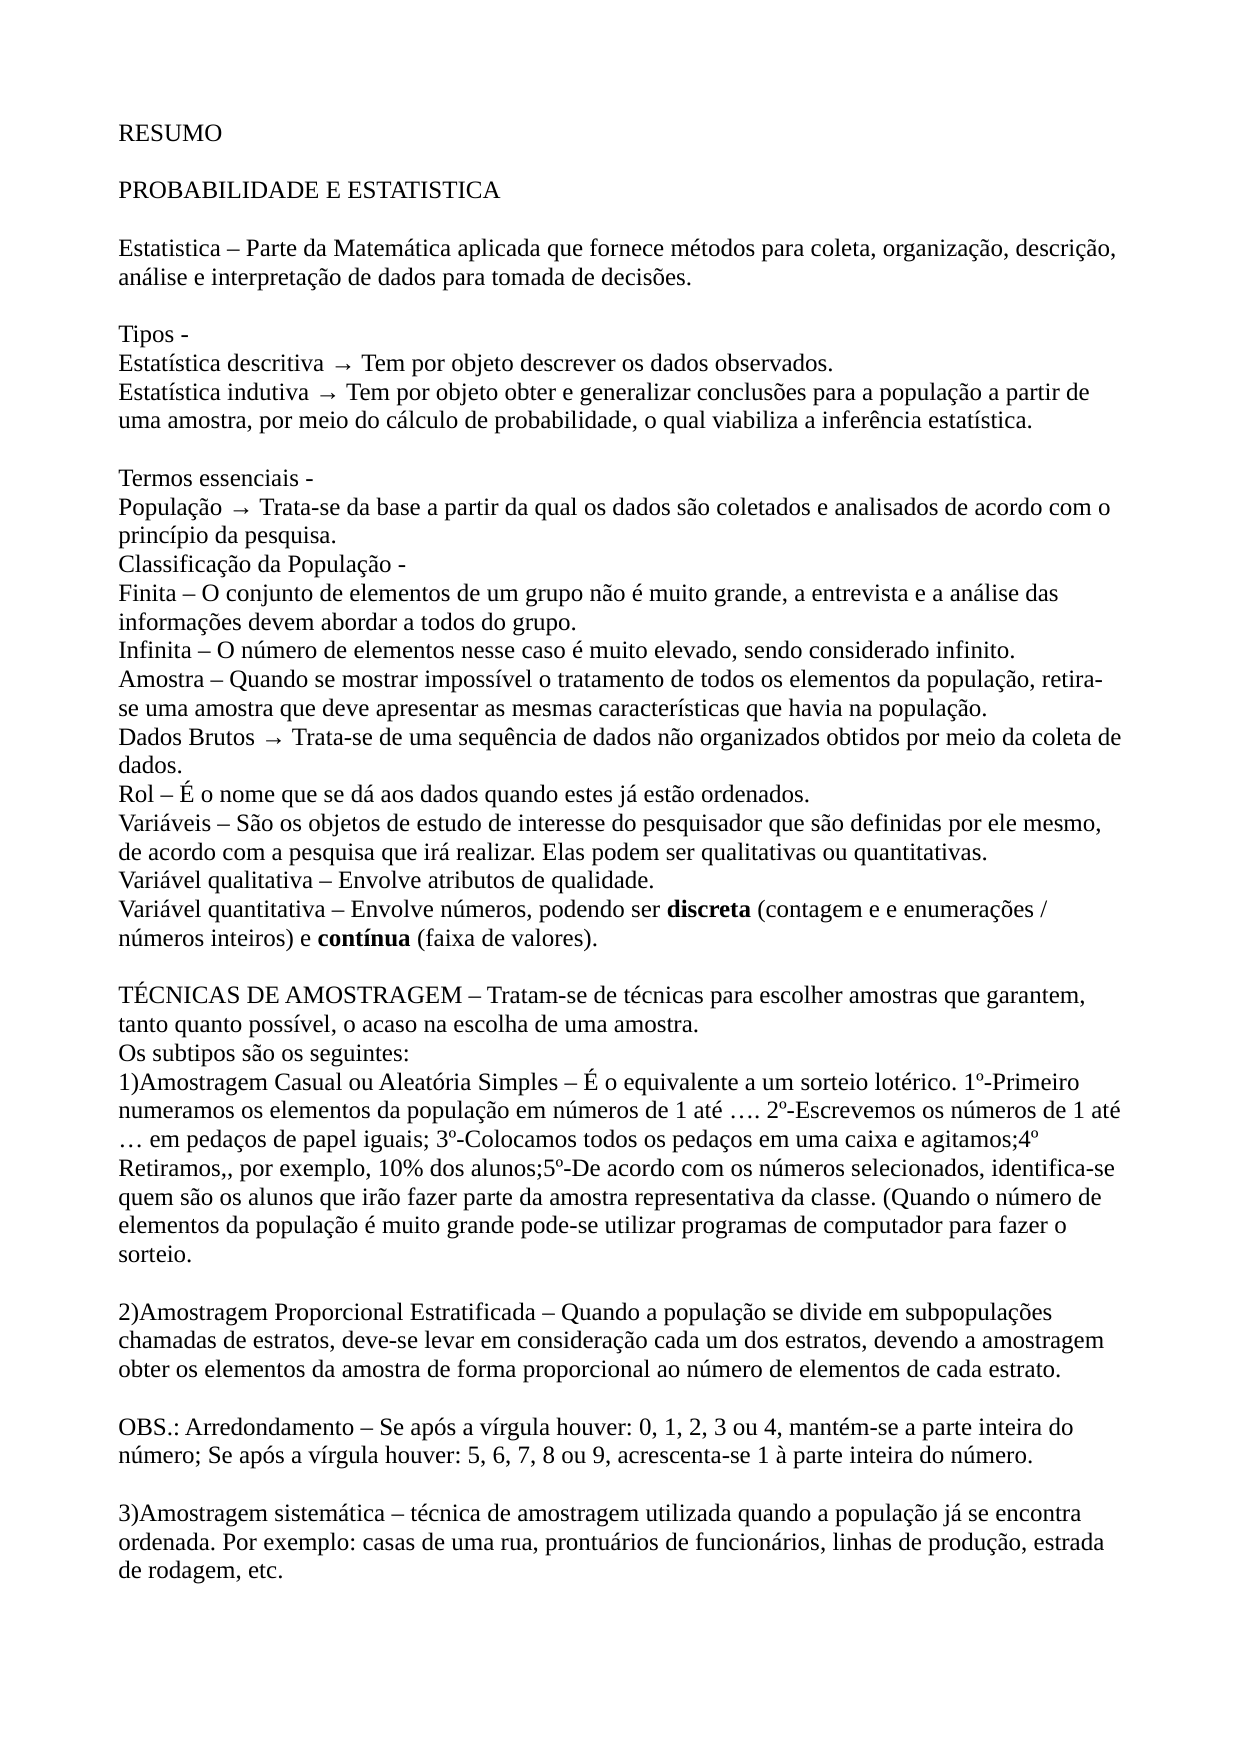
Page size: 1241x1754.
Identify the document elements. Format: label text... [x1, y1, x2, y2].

text PROBABILIDADE E ESTATISTICA [118, 176, 1122, 204]
text Variável quantitativa – Envolve números, podendo ser discreta (contagem e e enumerações / números inteiros) e contínua (faixa de valores). [118, 894, 1122, 952]
text 3)Amostragem sistemática – técnica de amostragem utilizada quando a população já se encontra ordenada. Por exemplo: casas de uma rua, prontuários de funcionários, linhas de produção, estrada de rodagem, etc. [118, 1498, 1122, 1584]
text RESUMO [118, 118, 1122, 147]
text Estatística descritiva → Tem por objeto descrever os dados observados. [118, 348, 1122, 377]
text 1)Amostragem Casual ou Aleatória Simples – É o equivalente a um sorteio lotérico. 1º-Primeiro numeramos os elementos da população em números de 1 até …. 2º-Escrevemos os números de 1 até … em pedaços de papel iguais; 3º-Colocamos todos os pedaços em uma caixa e agitamos;4º Retiramos,, por exemplo, 10% dos alunos;5º-De acordo com os números selecionados, identifica-se quem são os alunos que irão fazer parte da amostra representativa da classe. (Quando o número de elementos da população é muito grande pode-se utilizar programas de computador para fazer o sorteio. [118, 1067, 1122, 1268]
text 2)Amostragem Proporcional Estratificada – Quando a população se divide em subpopulações chamadas de estratos, deve-se levar em consideração cada um dos estratos, devendo a amostragem obter os elementos da amostra de forma proporcional ao número de elementos de cada estrato. [118, 1297, 1122, 1383]
text Dados Brutos → Trata-se de uma sequência de dados não organizados obtidos por meio da coleta de dados. [118, 722, 1122, 779]
text TÉCNICAS DE AMOSTRAGEM – Tratam-se de técnicas para escolher amostras que garantem, tanto quanto possível, o acaso na escolha de uma amostra. [118, 981, 1122, 1038]
text Tipos - [118, 319, 1122, 348]
text Os subtipos são os seguintes: [118, 1038, 1122, 1067]
text População → Trata-se da base a partir da qual os dados são coletados e analisados de acordo com o princípio da pesquisa. [118, 492, 1122, 549]
text Amostra – Quando se mostrar impossível o tratamento de todos os elementos da população, retira-se uma amostra que deve apresentar as mesmas características que havia na população. [118, 664, 1122, 722]
text OBS.: Arredondamento – Se após a vírgula houver: 0, 1, 2, 3 ou 4, mantém-se a parte inteira do número; Se após a vírgula houver: 5, 6, 7, 8 ou 9, acrescenta-se 1 à parte inteira do número. [118, 1412, 1122, 1469]
text Finita – O conjunto de elementos de um grupo não é muito grande, a entrevista e a análise das informações devem abordar a todos do grupo. [118, 578, 1122, 636]
text Rol – É o nome que se dá aos dados quando estes já estão ordenados. [118, 779, 1122, 808]
text Estatística indutiva → Tem por objeto obter e generalizar conclusões para a população a partir de uma amostra, por meio do cálculo de probabilidade, o qual viabiliza a inferência estatística. [118, 377, 1122, 434]
text Classificação da População - [118, 549, 1122, 578]
text Infinita – O número de elementos nesse caso é muito elevado, sendo considerado infinito. [118, 636, 1122, 664]
text Variável qualitativa – Envolve atributos de qualidade. [118, 866, 1122, 894]
text Termos essenciais - [118, 463, 1122, 492]
text Variáveis – São os objetos de estudo de interesse do pesquisador que são definidas por ele mesmo, de acordo com a pesquisa que irá realizar. Elas podem ser qualitativas ou quantitativas. [118, 808, 1122, 866]
text Estatistica – Parte da Matemática aplicada que fornece métodos para coleta, organização, descrição, análise e interpretação de dados para tomada de decisões. [118, 233, 1122, 291]
